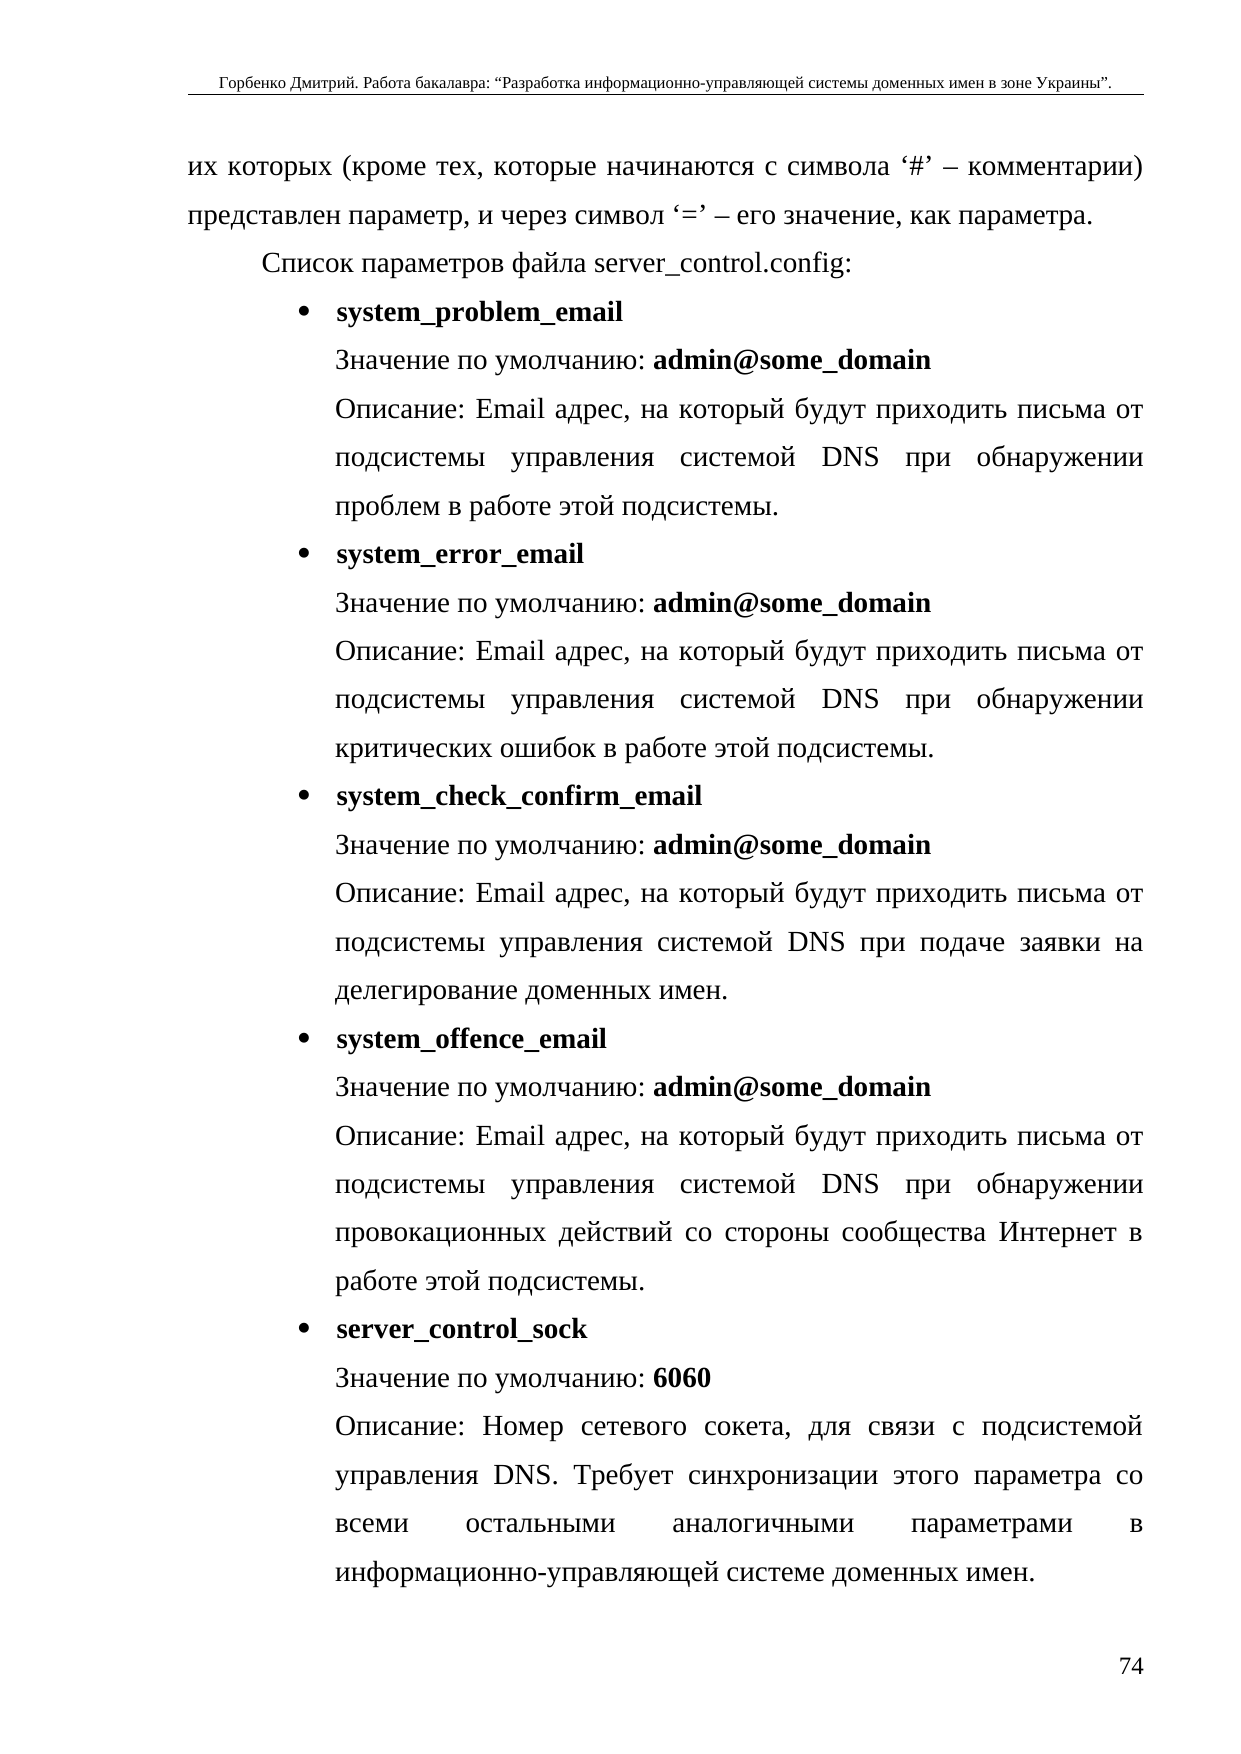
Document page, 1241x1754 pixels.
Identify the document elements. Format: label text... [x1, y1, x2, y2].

list server_control_sock [299, 1313, 1144, 1345]
list system_offence_email [299, 1022, 1144, 1054]
list system_error_email [299, 537, 1144, 570]
text Значение по умолчанию: admin@some_domain [335, 344, 1144, 376]
text Описание: Email адрес, на который будут приходить письма от подсистемы управления системой DNS при обнаружении провокационных действий со стороны сообщества Интернет в работе этой подсистемы. [335, 1119, 1144, 1297]
text Значение по умолчанию: admin@some_domain [335, 1071, 1144, 1103]
list system_problem_email [299, 295, 1144, 327]
text Значение по умолчанию: 6060 [335, 1361, 1144, 1393]
text их которых (кроме тех, которые начинаются с символа ‘#’ – комментарии) представлен параметр, и через символ ‘=’ – его значение, как параметра. [187, 150, 1144, 231]
text Список параметров файла server_control.config: [187, 247, 1144, 279]
text Описание: Номер сетевого сокета, для связи с подсистемой управления DNS. Требует синхронизации этого параметра со всеми остальными аналогичными параметрами в информационно-управляющей системе доменных имен. [335, 1410, 1144, 1587]
text Значение по умолчанию: admin@some_domain [335, 828, 1144, 861]
text Описание: Email адрес, на который будут приходить письма от подсистемы управления системой DNS при обнаружении проблем в работе этой подсистемы. [335, 392, 1144, 521]
text Описание: Email адрес, на который будут приходить письма от подсистемы управления системой DNS при обнаружении критических ошибок в работе этой подсистемы. [335, 634, 1144, 763]
list system_check_confirm_email [299, 780, 1144, 812]
text Описание: Email адрес, на который будут приходить письма от подсистемы управления системой DNS при подаче заявки на делегирование доменных имен. [335, 877, 1144, 1006]
text Значение по умолчанию: admin@some_domain [335, 586, 1144, 618]
